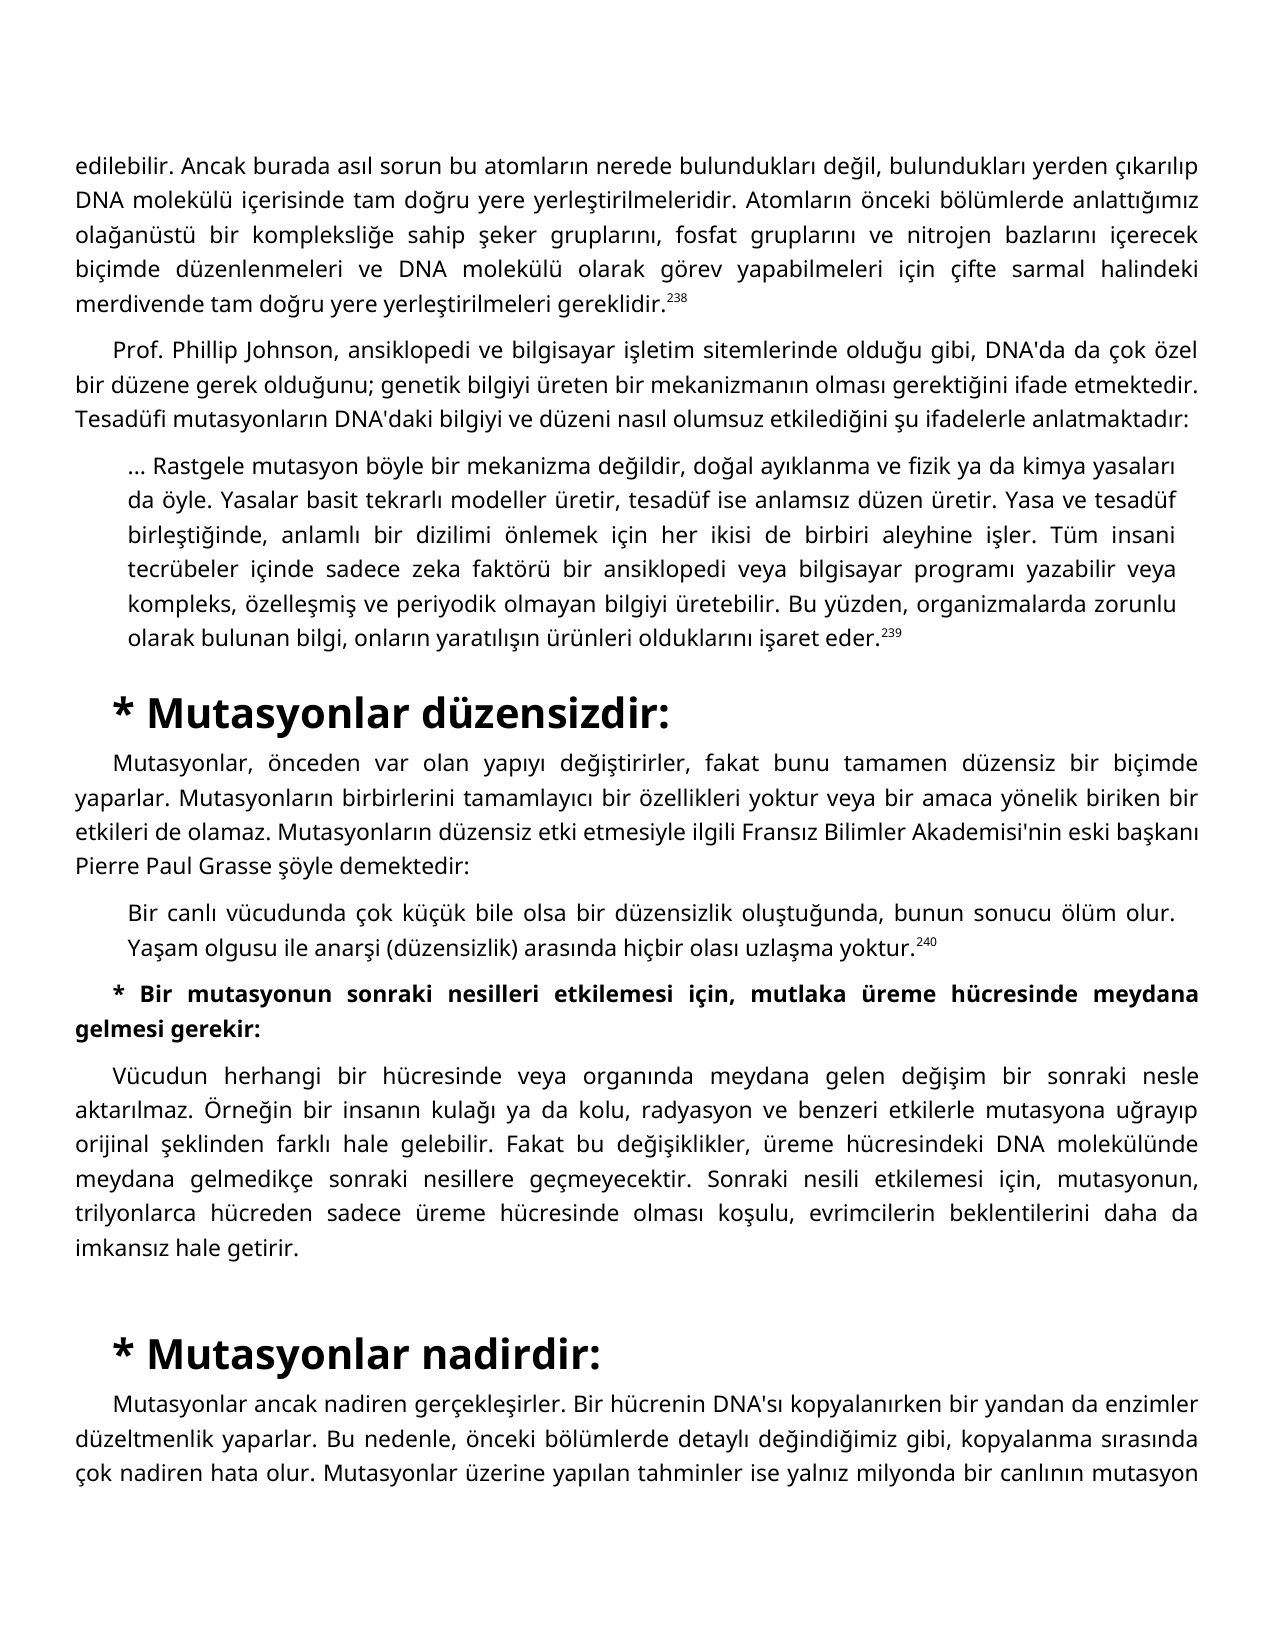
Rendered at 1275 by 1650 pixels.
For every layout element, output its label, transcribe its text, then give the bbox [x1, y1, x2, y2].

text Prof. Phillip Johnson, ansiklopedi ve bilgisayar işletim sitemlerinde olduğu gibi, DNA'da da çok özel bir düzene gerek olduğunu; genetik bilgiyi üreten bir mekanizmanın olması gerektiğini ifade etmektedir. Tesadüfi mutasyonların DNA'daki bilgiyi ve düzeni nasıl olumsuz etkilediğini şu ifadelerle anlatmaktadır: [75, 334, 1200, 434]
text edilebilir. Ancak burada asıl sorun bu atomların nerede bulundukları değil, bulundukları yerden çıkarılıp DNA molekülü içerisinde tam doğru yere yerleştirilmeleridir. Atomların önceki bölümlerde anlattığımız olağanüstü bir kompleksliğe sahip şeker gruplarını, fosfat gruplarını ve nitrojen bazlarını içerecek biçimde düzenlenmeleri ve DNA molekülü olarak görev yapabilmeleri için çifte sarmal halindeki merdivende tam doğru yere yerleştirilmeleri gereklidir.238 [75, 150, 1200, 319]
subtitle * Mutasyonlar nadirdir: [112, 1325, 1200, 1382]
text ... Rastgele mutasyon böyle bir mekanizma değildir, doğal ayıklanma ve fizik ya da kimya yasaları da öyle. Yasalar basit tekrarlı modeller üretir, tesadüf ise anlamsız düzen üretir. Yasa ve tesadüf birleştiğinde, anlamlı bir dizilimi önlemek için her ikisi de birbiri aleyhine işler. Tüm insani tecrübeler içinde sadece zeka faktörü bir ansiklopedi veya bilgisayar programı yazabilir veya kompleks, özelleşmiş ve periyodik olmayan bilgiyi üretebilir. Bu yüzden, organizmalarda zorunlu olarak bulunan bilgi, onların yaratılışın ürünleri olduklarını işaret eder.239 [127, 450, 1177, 653]
text Bir canlı vücudunda çok küçük bile olsa bir düzensizlik oluştuğunda, bunun sonucu ölüm olur. Yaşam olgusu ile anarşi (düzensizlik) arasında hiçbir olası uzlaşma yoktur.240 [127, 897, 1177, 963]
text Mutasyonlar, önceden var olan yapıyı değiştirirler, fakat bunu tamamen düzensiz bir biçimde yaparlar. Mutasyonların birbirlerini tamamlayıcı bir özellikleri yoktur veya bir amaca yönelik biriken bir etkileri de olamaz. Mutasyonların düzensiz etki etmesiyle ilgili Fransız Bilimler Akademisi'nin eski başkanı Pierre Paul Grasse şöyle demektedir: [75, 747, 1200, 881]
text Mutasyonlar ancak nadiren gerçekleşirler. Bir hücrenin DNA'sı kopyalanırken bir yandan da enzimler düzeltmenlik yaparlar. Bu nedenle, önceki bölümlerde detaylı değindiğimiz gibi, kopyalanma sırasında çok nadiren hata olur. Mutasyonlar üzerine yapılan tahminler ise yalnız milyonda bir canlının mutasyon [75, 1388, 1200, 1488]
subtitle * Mutasyonlar düzensizdir: [112, 684, 1200, 741]
text * Bir mutasyonun sonraki nesilleri etkilemesi için, mutlaka üreme hücresinde meydana gelmesi gerekir: [75, 978, 1200, 1044]
text Vücudun herhangi bir hücresinde veya organında meydana gelen değişim bir sonraki nesle aktarılmaz. Örneğin bir insanın kulağı ya da kolu, radyasyon ve benzeri etkilerle mutasyona uğrayıp orijinal şeklinden farklı hale gelebilir. Fakat bu değişiklikler, üreme hücresindeki DNA molekülünde meydana gelmedikçe sonraki nesillere geçmeyecektir. Sonraki nesili etkilemesi için, mutasyonun, trilyonlarca hücreden sadece üreme hücresinde olması koşulu, evrimcilerin beklentilerini daha da imkansız hale getirir. [75, 1059, 1200, 1263]
